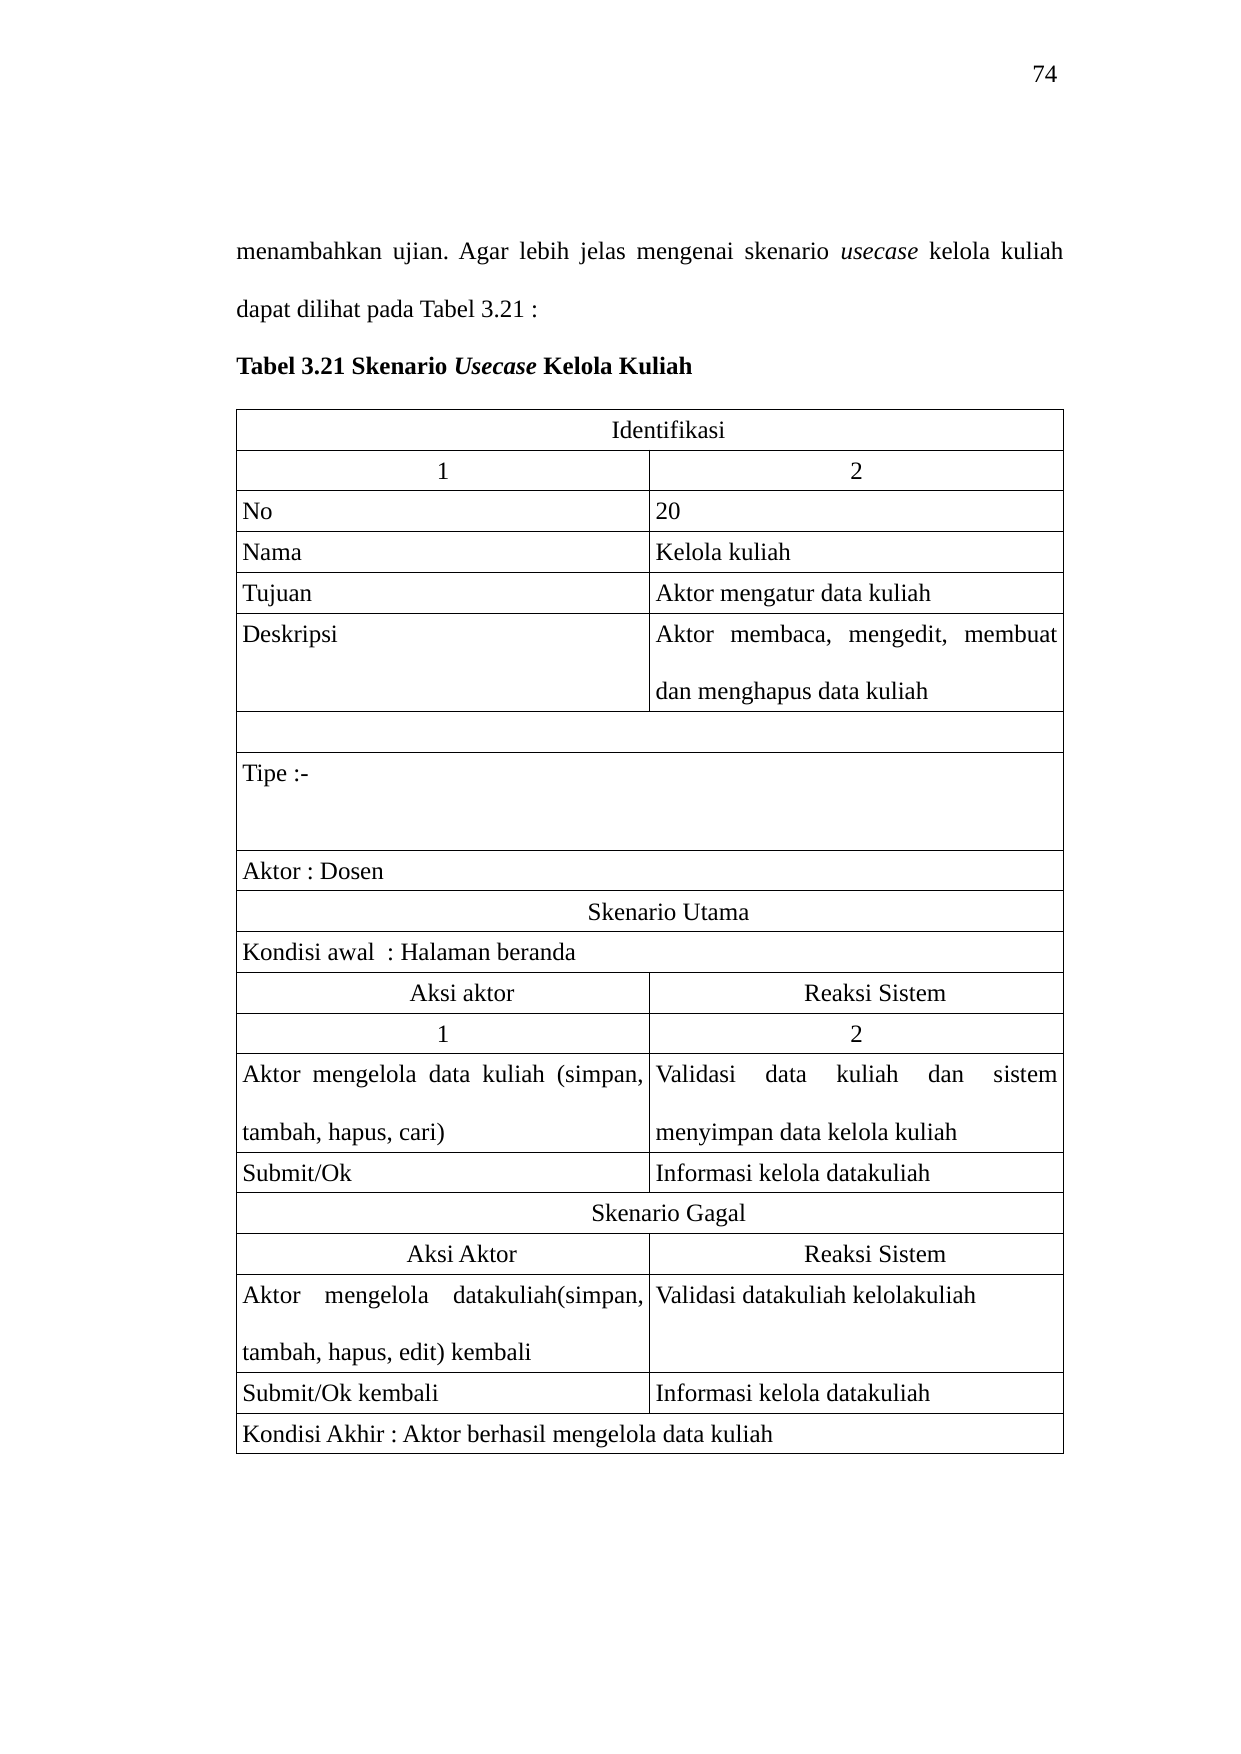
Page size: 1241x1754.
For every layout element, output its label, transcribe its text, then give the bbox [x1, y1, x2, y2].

table_cell Nama [237, 532, 649, 572]
table_cell Aktor : Dosen [237, 851, 1063, 890]
table_cell Informasi kelola datakuliah [650, 1153, 1063, 1192]
text menambahkan ujian. Agar lebih jelas mengenai skenario usecase kelola kuliah dapat dilihat pada Tabel 3.21 : [236, 236, 1063, 322]
table_cell 1 [237, 1014, 649, 1053]
table_cell [237, 712, 1063, 751]
subtitle Tabel 3.21 Skenario Usecase Kelola Kuliah [236, 351, 1063, 380]
table_cell Informasi kelola datakuliah [650, 1373, 1063, 1413]
table_cell Aktor mengatur data kuliah [650, 573, 1063, 612]
table_cell Kelola kuliah [650, 532, 1063, 572]
table_cell Kondisi Akhir : Aktor berhasil mengelola data kuliah [237, 1414, 1063, 1453]
table_cell Aktor mengelola data kuliah (simpan, tambah, hapus, cari) [237, 1054, 649, 1151]
table_cell 2 [650, 1014, 1063, 1053]
table_cell Aktor mengelola datakuliah(simpan, tambah, hapus, edit) kembali [237, 1275, 649, 1372]
table_cell Aktor membaca, mengedit, membuat dan menghapus data kuliah [650, 614, 1063, 711]
table_cell Reaksi Sistem [650, 1234, 1063, 1274]
table_cell Submit/Ok [237, 1153, 649, 1192]
table_cell Reaksi Sistem [650, 973, 1063, 1012]
table_cell Aksi Aktor [237, 1234, 649, 1274]
table_cell Tujuan [237, 573, 649, 612]
table_cell No [237, 491, 649, 531]
table_cell Tipe :- [237, 753, 1063, 849]
table_cell 2 [650, 451, 1063, 490]
table_cell Validasi datakuliah kelolakuliah [650, 1275, 1063, 1372]
table_cell Kondisi awal : Halaman beranda [237, 932, 1063, 972]
table_cell Aksi aktor [237, 973, 649, 1012]
table_header Identifikasi [237, 410, 1063, 449]
table_cell Skenario Utama [237, 891, 1063, 931]
table_cell Skenario Gagal [237, 1193, 1063, 1233]
table_cell Deskripsi [237, 614, 649, 711]
table_cell Submit/Ok kembali [237, 1373, 649, 1413]
table_cell Validasi data kuliah dan sistem menyimpan data kelola kuliah [650, 1054, 1063, 1151]
table_cell 20 [650, 491, 1063, 531]
table_cell 1 [237, 451, 649, 490]
